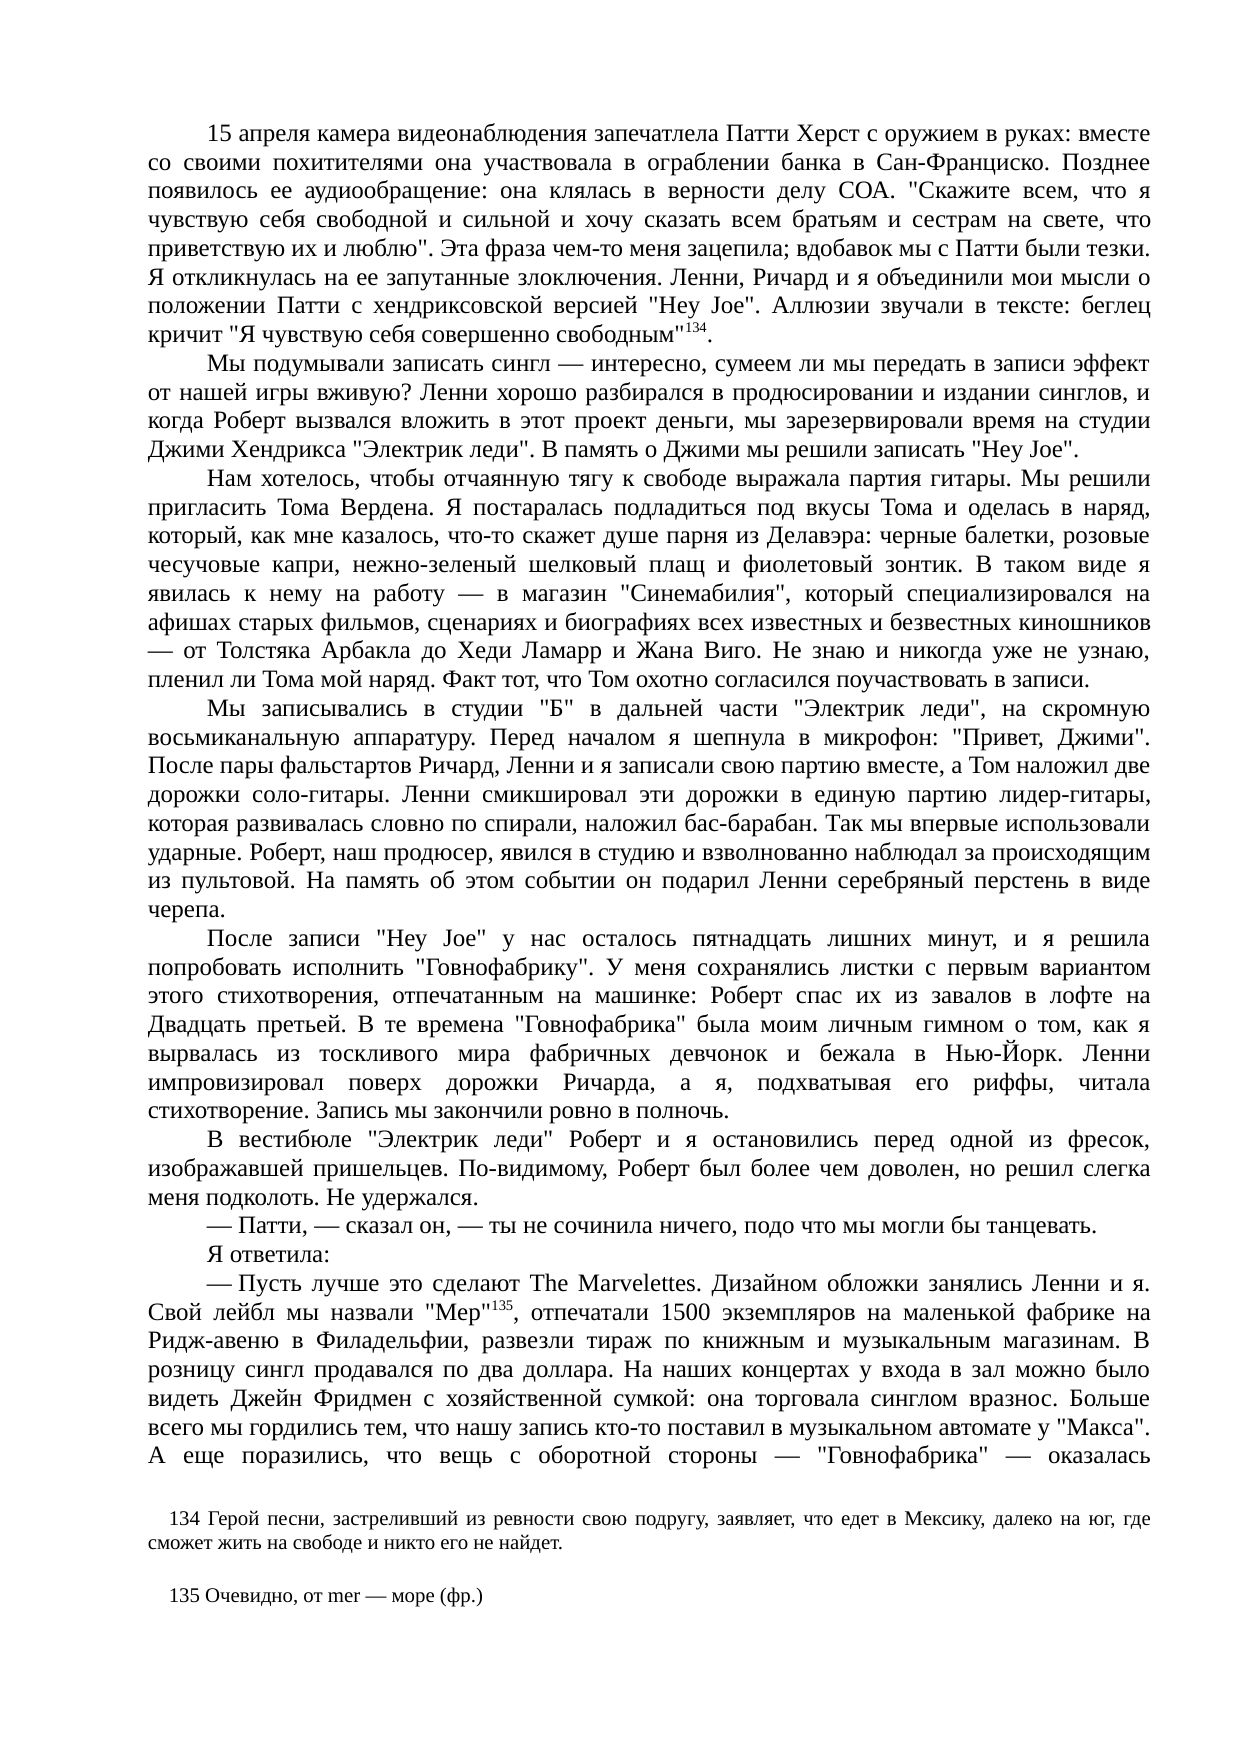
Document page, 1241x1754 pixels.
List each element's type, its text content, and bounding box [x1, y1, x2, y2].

text Мы подумывали записать сингл — интересно, сумеем ли мы передать в записи эффект от нашей игры вживую? Ленни хорошо разбирался в продюсировании и издании синглов, и когда Роберт вызвался вложить в этот проект деньги, мы зарезервировали время на студии Джими Хендрикса "Электрик леди". В память о Джими мы решили записать "Hey Joe". [148, 348, 1152, 463]
text После записи "Неу Joe" у нас осталось пятнадцать лишних минут, и я решила попробовать исполнить "Говнофабрику". У меня сохранялись листки с первым вариантом этого стихотворения, отпечатанным на машинке: Роберт спас их из завалов в лофте на Двадцать претьей. В те времена "Говнофабрика" была моим личным гимном о том, как я вырвалась из тоскливого мира фабричных девчонок и бежала в Нью-Йорк. Ленни импровизировал поверх дорожки Ричарда, а я, подхватывая его риффы, читала стихотворение. Запись мы закончили ровно в полночь. [148, 923, 1152, 1124]
text Герой песни, застреливший из ревности свою подругу, заявляет, что едет в Мексику, далеко на юг, где сможет жить на свободе и никто его не найдет. [148, 1506, 1152, 1554]
text В вестибюле "Электрик леди" Роберт и я остановились перед одной из фресок, изображавшей пришельцев. По-видимому, Роберт был более чем доволен, но решил слегка меня подколоть. Не удержался. [148, 1124, 1152, 1211]
text Мы записывались в студии "Б" в дальней части "Электрик леди", на скромную восьмиканальную аппаратуру. Перед началом я шепнула в микрофон: "Привет, Джими". После пары фальстартов Ричард, Ленни и я записали свою партию вместе, а Том наложил две дорожки соло-гитары. Ленни смикшировал эти дорожки в единую партию лидер-гитары, которая развивалась словно по спирали, наложил бас-барабан. Так мы впервые использовали ударные. Роберт, наш продюсер, явился в студию и взволнованно наблюдал за происходящим из пультовой. На память об этом событии он подарил Ленни серебряный перстень в виде черепа. [148, 693, 1152, 923]
text Нам хотелось, чтобы отчаянную тягу к свободе выражала партия гитары. Мы решили пригласить Тома Вердена. Я постаралась подладиться под вкусы Тома и оделась в наряд, который, как мне казалось, что-то скажет душе парня из Делавэра: черные балетки, розовые чесучовые капри, нежно-зеленый шелковый плащ и фиолетовый зонтик. В таком виде я явилась к нему на работу — в магазин "Синемабилия", который специализировался на афишах старых фильмов, сценариях и биографиях всех известных и безвестных киношников — от Толстяка Арбакла до Хеди Ламарр и Жана Виго. Не знаю и никогда уже не узнаю, пленил ли Тома мой наряд. Факт тот, что Том охотно согласился поучаствовать в записи. [148, 463, 1152, 693]
text — Патти, — сказал он, — ты не сочинила ничего, подо что мы могли бы танцевать. [148, 1211, 1152, 1239]
text Очевидно, от mer — море (фр.) [148, 1583, 1152, 1607]
text 15 апреля камера видеонаблюдения запечатлела Патти Херст с оружием в руках: вместе со своими похитителями она участвовала в ограблении банка в Сан-Франциско. Позднее появилось ее аудиообращение: она клялась в верности делу СОА. "Скажите всем, что я чувствую себя свободной и сильной и хочу сказать всем братьям и сестрам на свете, что приветствую их и люблю". Эта фраза чем-то меня зацепила; вдобавок мы с Патти были тезки. Я откликнулась на ее запутанные злоключения. Ленни, Ричард и я объединили мои мысли о положении Патти с хендриксовской версией "Hey Joe". Аллюзии звучали в тексте: беглец кричит "Я чувствую себя совершенно свободным". [148, 118, 1152, 348]
text Я ответила: [148, 1239, 1152, 1268]
text — Пусть лучше это сделают The Marvelettes. Дизайном обложки занялись Ленни и я. Свой лейбл мы назвали "Мер", отпечатали 1500 экземпляров на маленькой фабрике на Ридж-авеню в Филадельфии, развезли тираж по книжным и музыкальным магазинам. В розницу сингл продавался по два доллара. На наших концертах у входа в зал можно было видеть Джейн Фридмен с хозяйственной сумкой: она торговала синглом вразнос. Больше всего мы гордились тем, что нашу запись кто-то поставил в музыкальном автомате у "Макса". А еще поразились, что вещь с оборотной стороны — "Говнофабрика" — оказалась [148, 1268, 1152, 1469]
